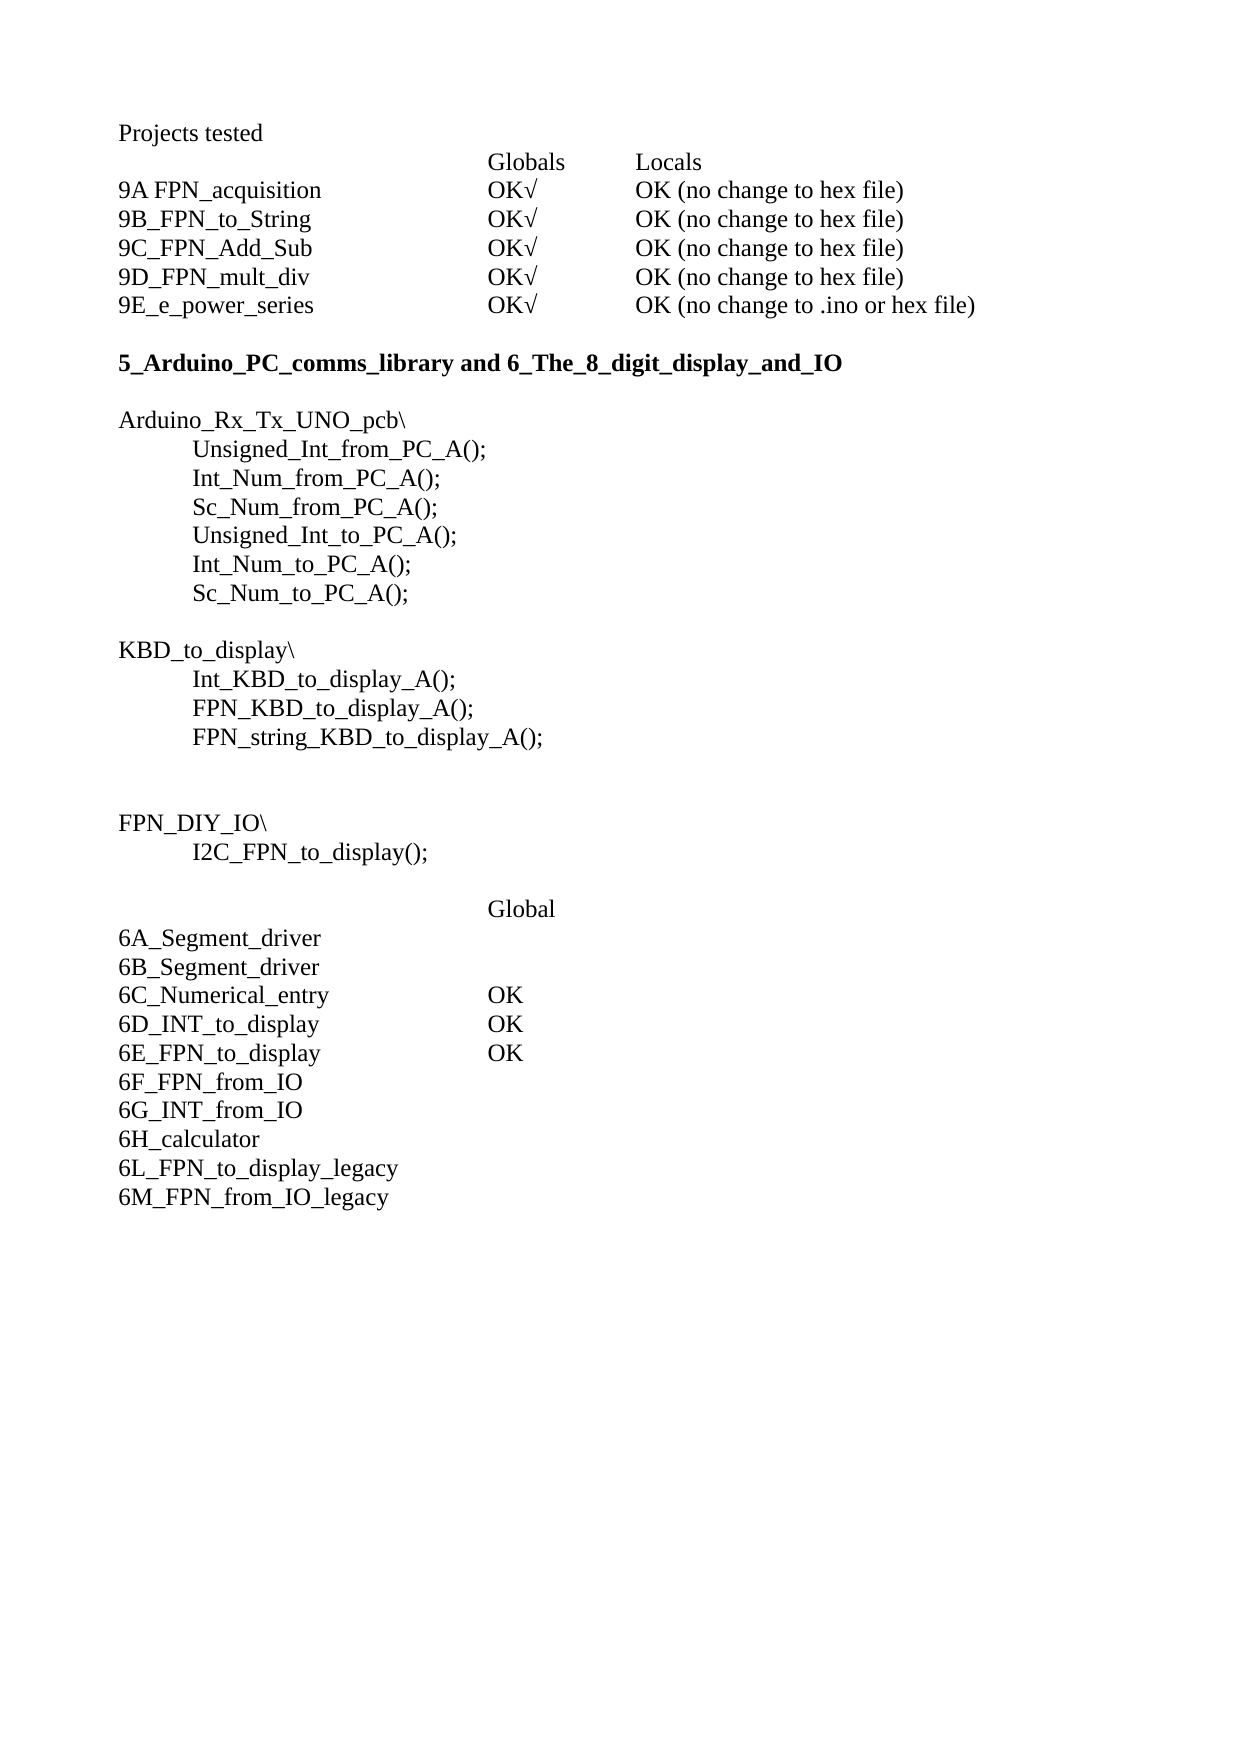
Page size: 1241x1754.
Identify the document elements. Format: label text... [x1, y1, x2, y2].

text 6M_FPN_from_IO_legacy [118, 1182, 1122, 1211]
text Sc_Num_from_PC_A(); [118, 492, 1122, 521]
text Sc_Num_to_PC_A(); [118, 578, 1122, 607]
text Unsigned_Int_to_PC_A(); [118, 521, 1122, 549]
text Globals Locals [118, 147, 1122, 176]
text 6G_INT_from_IO [118, 1096, 1122, 1124]
text 9E_e_power_series OK√ OK (no change to .ino or hex file) [118, 291, 1122, 319]
text Int_KBD_to_display_A(); [118, 664, 1122, 693]
text Int_Num_to_PC_A(); [118, 549, 1122, 578]
text 6B_Segment_driver [118, 952, 1122, 981]
text 9B_FPN_to_String OK√ OK (no change to hex file) [118, 204, 1122, 233]
text 6H_calculator [118, 1124, 1122, 1153]
text 9D_FPN_mult_div OK√ OK (no change to hex file) [118, 262, 1122, 291]
text 6A_Segment_driver [118, 923, 1122, 952]
text I2C_FPN_to_display(); [118, 837, 1122, 866]
text Int_Num_from_PC_A(); [118, 463, 1122, 492]
text 5_Arduino_PC_comms_library and 6_The_8_digit_display_and_IO [118, 348, 1122, 377]
text Arduino_Rx_Tx_UNO_pcb\ [118, 406, 1122, 434]
text KBD_to_display\ [118, 636, 1122, 664]
text 6C_Numerical_entry OK [118, 981, 1122, 1009]
text 6E_FPN_to_display OK [118, 1038, 1122, 1067]
text 9A FPN_acquisition OK√ OK (no change to hex file) [118, 176, 1122, 204]
text Unsigned_Int_from_PC_A(); [118, 434, 1122, 463]
text Projects tested [118, 118, 1122, 147]
text FPN_KBD_to_display_A(); [118, 693, 1122, 722]
text 6D_INT_to_display OK [118, 1009, 1122, 1038]
text FPN_string_KBD_to_display_A(); [118, 722, 1122, 751]
text Global [118, 894, 1122, 923]
text FPN_DIY_IO\ [118, 808, 1122, 837]
text 9C_FPN_Add_Sub OK√ OK (no change to hex file) [118, 233, 1122, 262]
text 6L_FPN_to_display_legacy [118, 1153, 1122, 1182]
text 6F_FPN_from_IO [118, 1067, 1122, 1096]
